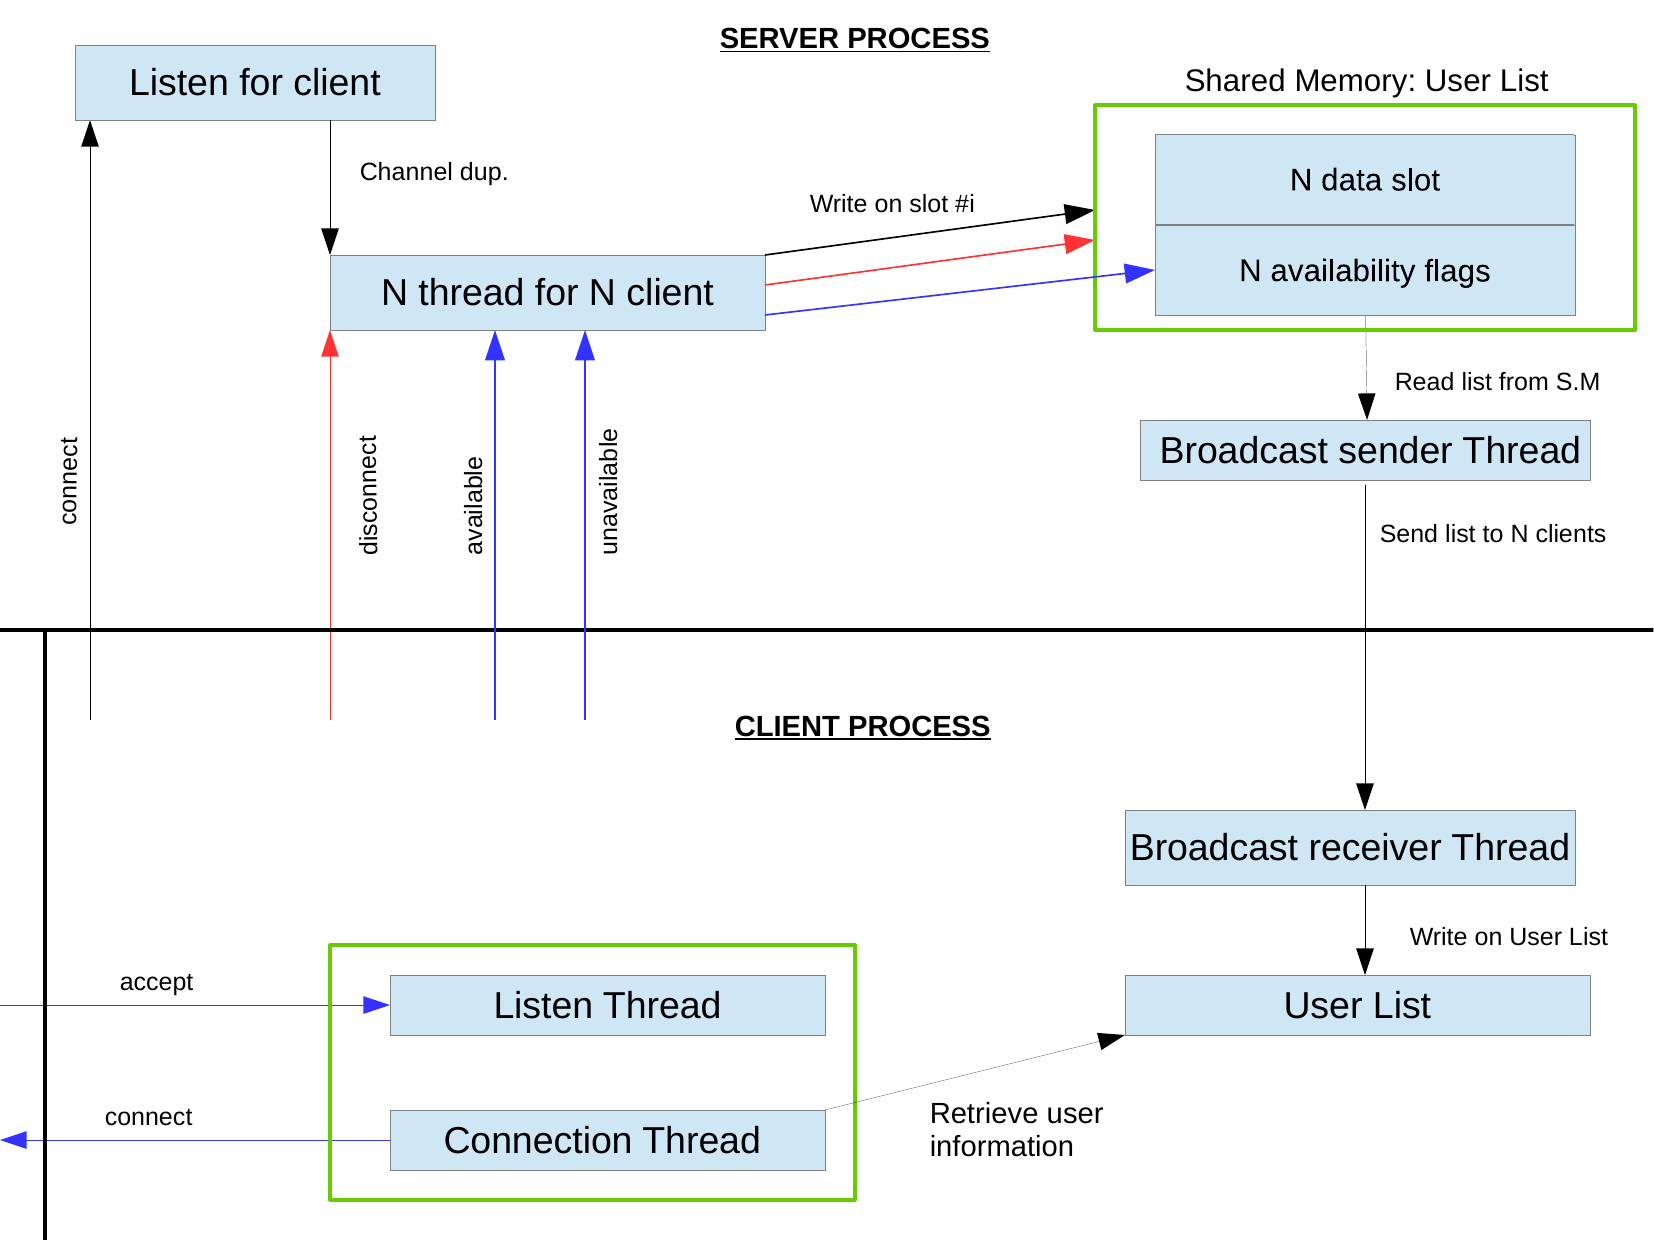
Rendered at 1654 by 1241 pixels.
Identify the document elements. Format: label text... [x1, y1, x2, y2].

text_box Listen for client [75, 45, 436, 121]
text_box Shared Memory: User List [1170, 55, 1576, 106]
text_box CLIENT PROCESS [720, 702, 1021, 751]
text_box Broadcast sender Thread [1140, 420, 1591, 481]
text_box [330, 945, 856, 1201]
text_box Send list to N clients [1365, 512, 1636, 556]
text_box Read list from S.M [1380, 360, 1636, 431]
text_box Write on slot #i [795, 181, 1036, 256]
text_box N thread for N client [330, 255, 766, 331]
text_box disconnect [344, 375, 391, 571]
text_box available [451, 434, 496, 571]
text_box accept [105, 960, 301, 1004]
text_box Write on User List [1395, 915, 1636, 961]
text_box unavailable [586, 404, 659, 571]
text_box SERVER PROCESS [705, 15, 1141, 63]
text_box N availability flags [1155, 225, 1576, 316]
text_box [1095, 105, 1636, 331]
text_box Channel dup. [345, 150, 526, 194]
text_box connect [90, 1095, 286, 1139]
text_box Broadcast receiver Thread [1125, 810, 1576, 886]
text_box User List [1125, 975, 1591, 1036]
text_box Retrieve user information [915, 1089, 1126, 1171]
text_box connect [45, 405, 91, 541]
